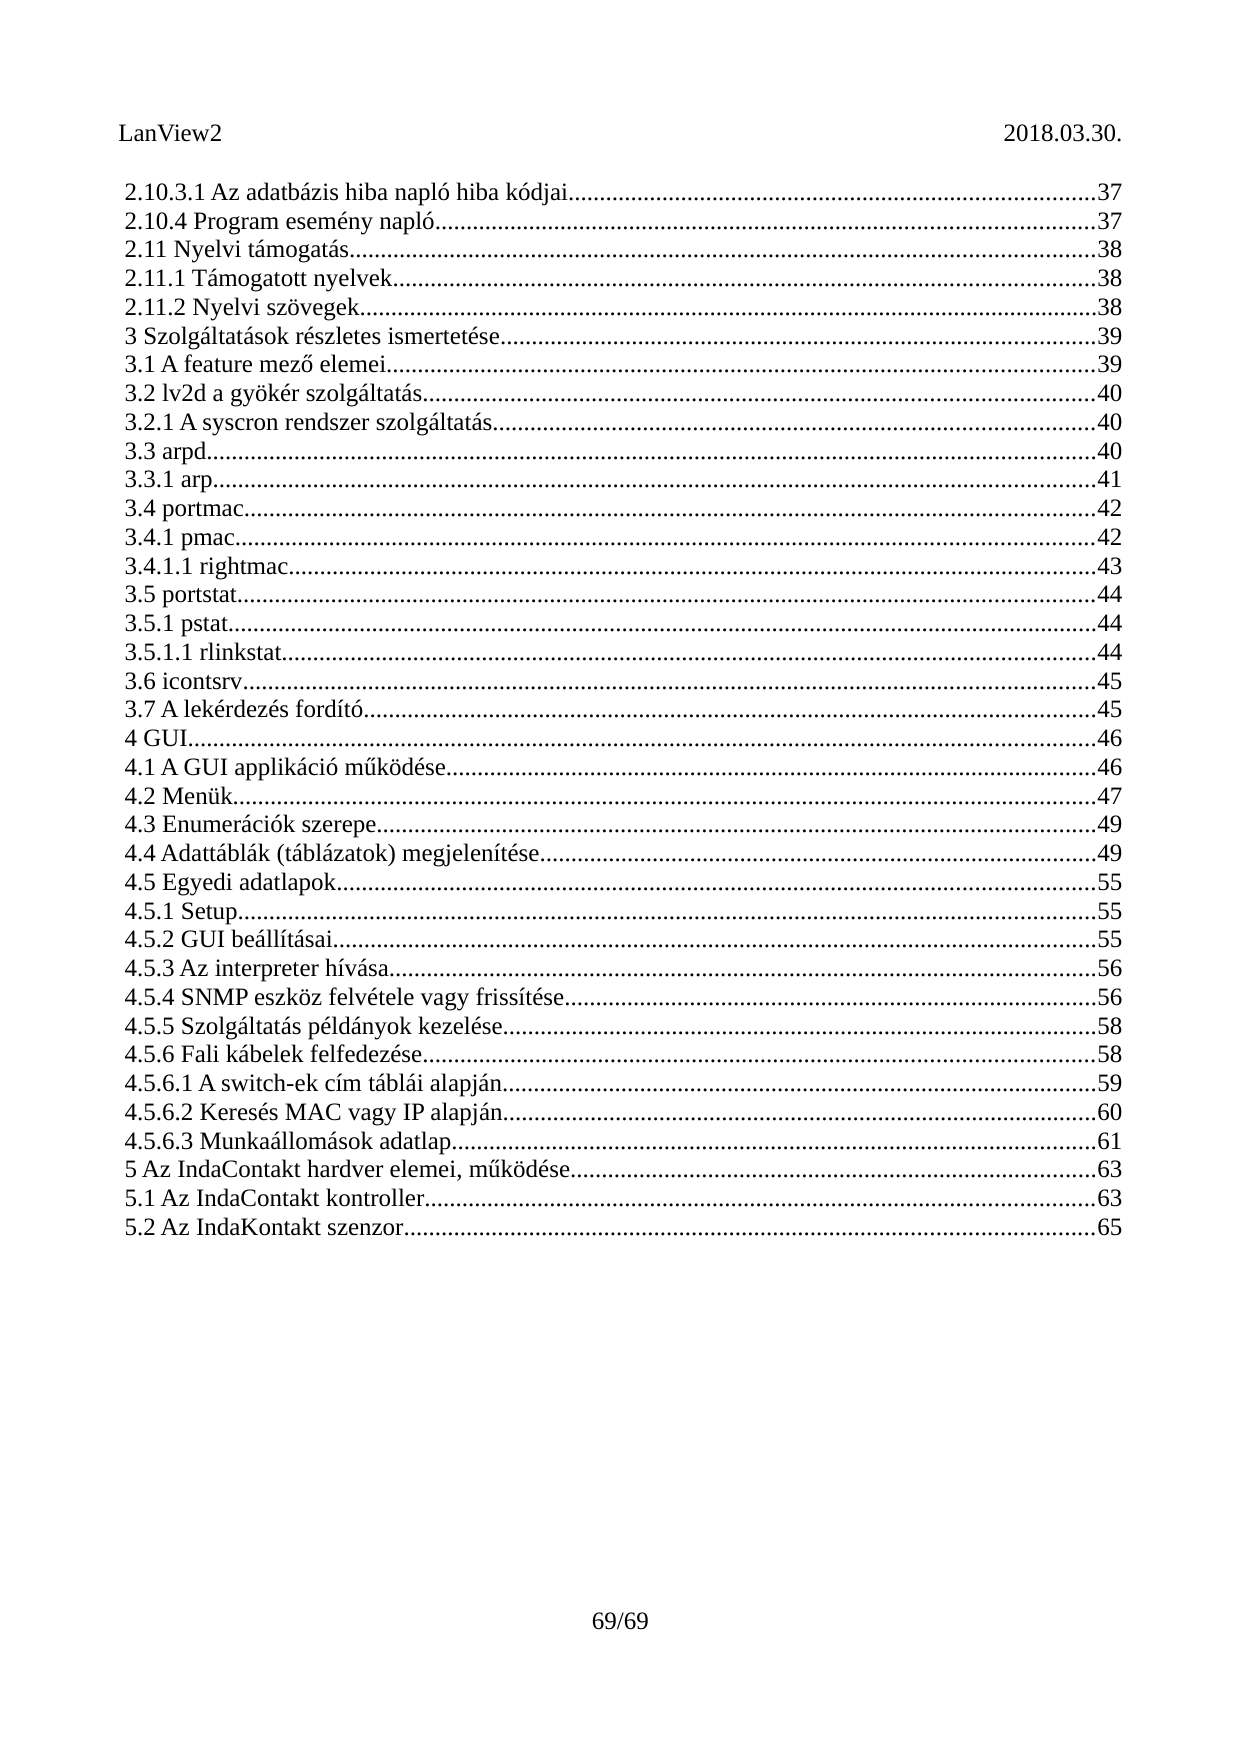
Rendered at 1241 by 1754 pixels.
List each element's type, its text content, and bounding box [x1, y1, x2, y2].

text 3.5 portstat 44 [118, 579, 1122, 608]
text 4.5.2 GUI beállításai 55 [118, 924, 1122, 953]
text 4.1 A GUI applikáció működése 46 [118, 752, 1122, 781]
text 4 GUI 46 [118, 723, 1122, 752]
text 4.5.1 Setup 55 [118, 896, 1122, 924]
text 4.5.3 Az interpreter hívása 56 [118, 953, 1122, 982]
text 3.5.1 pstat 44 [118, 608, 1122, 637]
text 4.2 Menük 47 [118, 781, 1122, 809]
text 2.11.1 Támogatott nyelvek 38 [118, 263, 1122, 292]
text 2.10.4 Program esemény napló 37 [118, 206, 1122, 234]
text 5.2 Az IndaKontakt szenzor 65 [118, 1212, 1122, 1241]
text 4.5.5 Szolgáltatás példányok kezelése 58 [118, 1011, 1122, 1039]
text 3.3 arpd 40 [118, 436, 1122, 464]
text 4.4 Adattáblák (táblázatok) megjelenítése 49 [118, 838, 1122, 867]
text 3.2 lv2d a gyökér szolgáltatás 40 [118, 378, 1122, 407]
text 3.3.1 arp 41 [118, 464, 1122, 493]
text 3.5.1.1 rlinkstat 44 [118, 637, 1122, 666]
text 3.4.1.1 rightmac 43 [118, 551, 1122, 579]
text 3.7 A lekérdezés fordító 45 [118, 694, 1122, 723]
text 3.4 portmac 42 [118, 493, 1122, 522]
text 3.1 A feature mező elemei 39 [118, 349, 1122, 378]
text 4.5.6.3 Munkaállomások adatlap 61 [118, 1126, 1122, 1154]
text 4.5.6.2 Keresés MAC vagy IP alapján 60 [118, 1097, 1122, 1126]
text 3.4.1 pmac 42 [118, 522, 1122, 551]
text 5 Az IndaContakt hardver elemei, működése 63 [118, 1154, 1122, 1183]
text 3 Szolgáltatások részletes ismertetése 39 [118, 321, 1122, 349]
text 5.1 Az IndaContakt kontroller 63 [118, 1183, 1122, 1212]
text 2.11.2 Nyelvi szövegek 38 [118, 292, 1122, 321]
text 4.5 Egyedi adatlapok 55 [118, 867, 1122, 896]
text 4.3 Enumerációk szerepe 49 [118, 809, 1122, 838]
text 3.6 icontsrv 45 [118, 666, 1122, 694]
text 4.5.6.1 A switch-ek cím táblái alapján 59 [118, 1068, 1122, 1097]
text 2.11 Nyelvi támogatás 38 [118, 234, 1122, 263]
text 3.2.1 A syscron rendszer szolgáltatás 40 [118, 407, 1122, 436]
text 4.5.4 SNMP eszköz felvétele vagy frissítése 56 [118, 982, 1122, 1011]
text 2.10.3.1 Az adatbázis hiba napló hiba kódjai 37 [118, 177, 1122, 206]
text 4.5.6 Fali kábelek felfedezése 58 [118, 1039, 1122, 1068]
